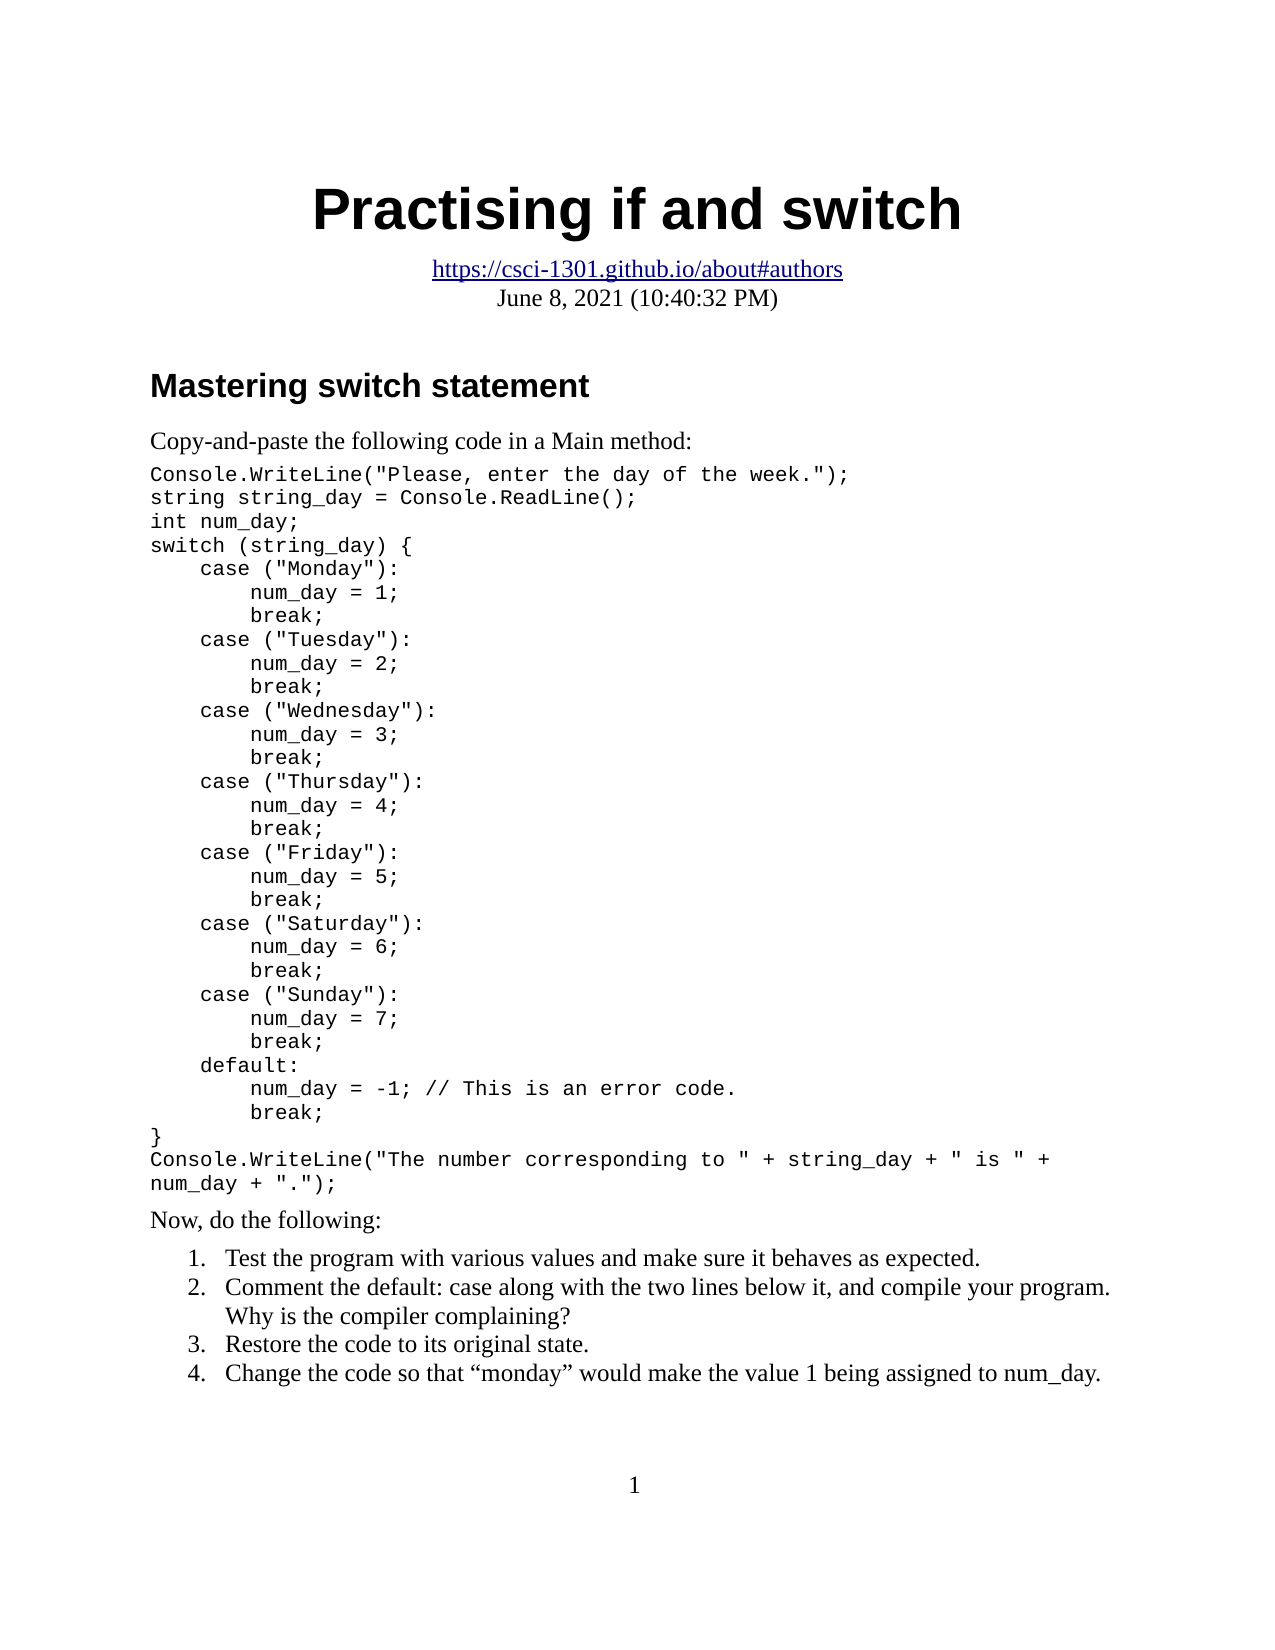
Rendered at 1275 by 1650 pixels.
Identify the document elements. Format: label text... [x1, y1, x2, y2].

text June 8, 2021 (10:40:32 PM) [150, 283, 1125, 312]
text https://csci-1301.github.io/about#authors [150, 254, 1125, 283]
text num_day = 1; [150, 582, 1125, 606]
title Practising if and switch [150, 175, 1125, 242]
list Comment the default: case along with the two lines below it, and compile your program. Why is the compiler complaining? [187, 1272, 1125, 1329]
text num_day = 3; [150, 724, 1125, 747]
list Change the code so that “monday” would make the value 1 being assigned to num_day. [187, 1358, 1125, 1387]
list Restore the code to its original state. [187, 1329, 1125, 1358]
text Console.WriteLine("Please, enter the day of the week."); [150, 464, 1125, 487]
text Copy-and-paste the following code in a Main method: [150, 426, 1125, 455]
text break; [150, 606, 1125, 629]
text break; [150, 1031, 1125, 1055]
text case ("Friday"): [150, 842, 1125, 866]
text default: [150, 1055, 1125, 1078]
text Now, do the following: [150, 1206, 1125, 1234]
text break; [150, 1102, 1125, 1126]
text string string_day = Console.ReadLine(); [150, 487, 1125, 511]
text break; [150, 818, 1125, 842]
text break; [150, 747, 1125, 771]
text } [150, 1126, 1125, 1149]
text num_day = -1; // This is an error code. [150, 1078, 1125, 1102]
text break; [150, 889, 1125, 913]
list Test the program with various values and make sure it behaves as expected. [187, 1243, 1125, 1272]
text case ("Thursday"): [150, 771, 1125, 795]
text break; [150, 960, 1125, 984]
text case ("Wednesday"): [150, 700, 1125, 724]
subtitle Mastering switch statement [150, 366, 1125, 404]
text case ("Saturday"): [150, 913, 1125, 937]
text int num_day; [150, 511, 1125, 534]
text num_day = 2; [150, 653, 1125, 676]
text case ("Monday"): [150, 558, 1125, 582]
text num_day = 5; [150, 866, 1125, 889]
text switch (string_day) { [150, 534, 1125, 558]
text num_day = 6; [150, 937, 1125, 960]
text case ("Sunday"): [150, 984, 1125, 1007]
text num_day = 4; [150, 795, 1125, 818]
text num_day = 7; [150, 1007, 1125, 1031]
text case ("Tuesday"): [150, 629, 1125, 653]
text Console.WriteLine("The number corresponding to " + string_day + " is " + num_day + "."); [150, 1149, 1125, 1197]
text break; [150, 676, 1125, 700]
